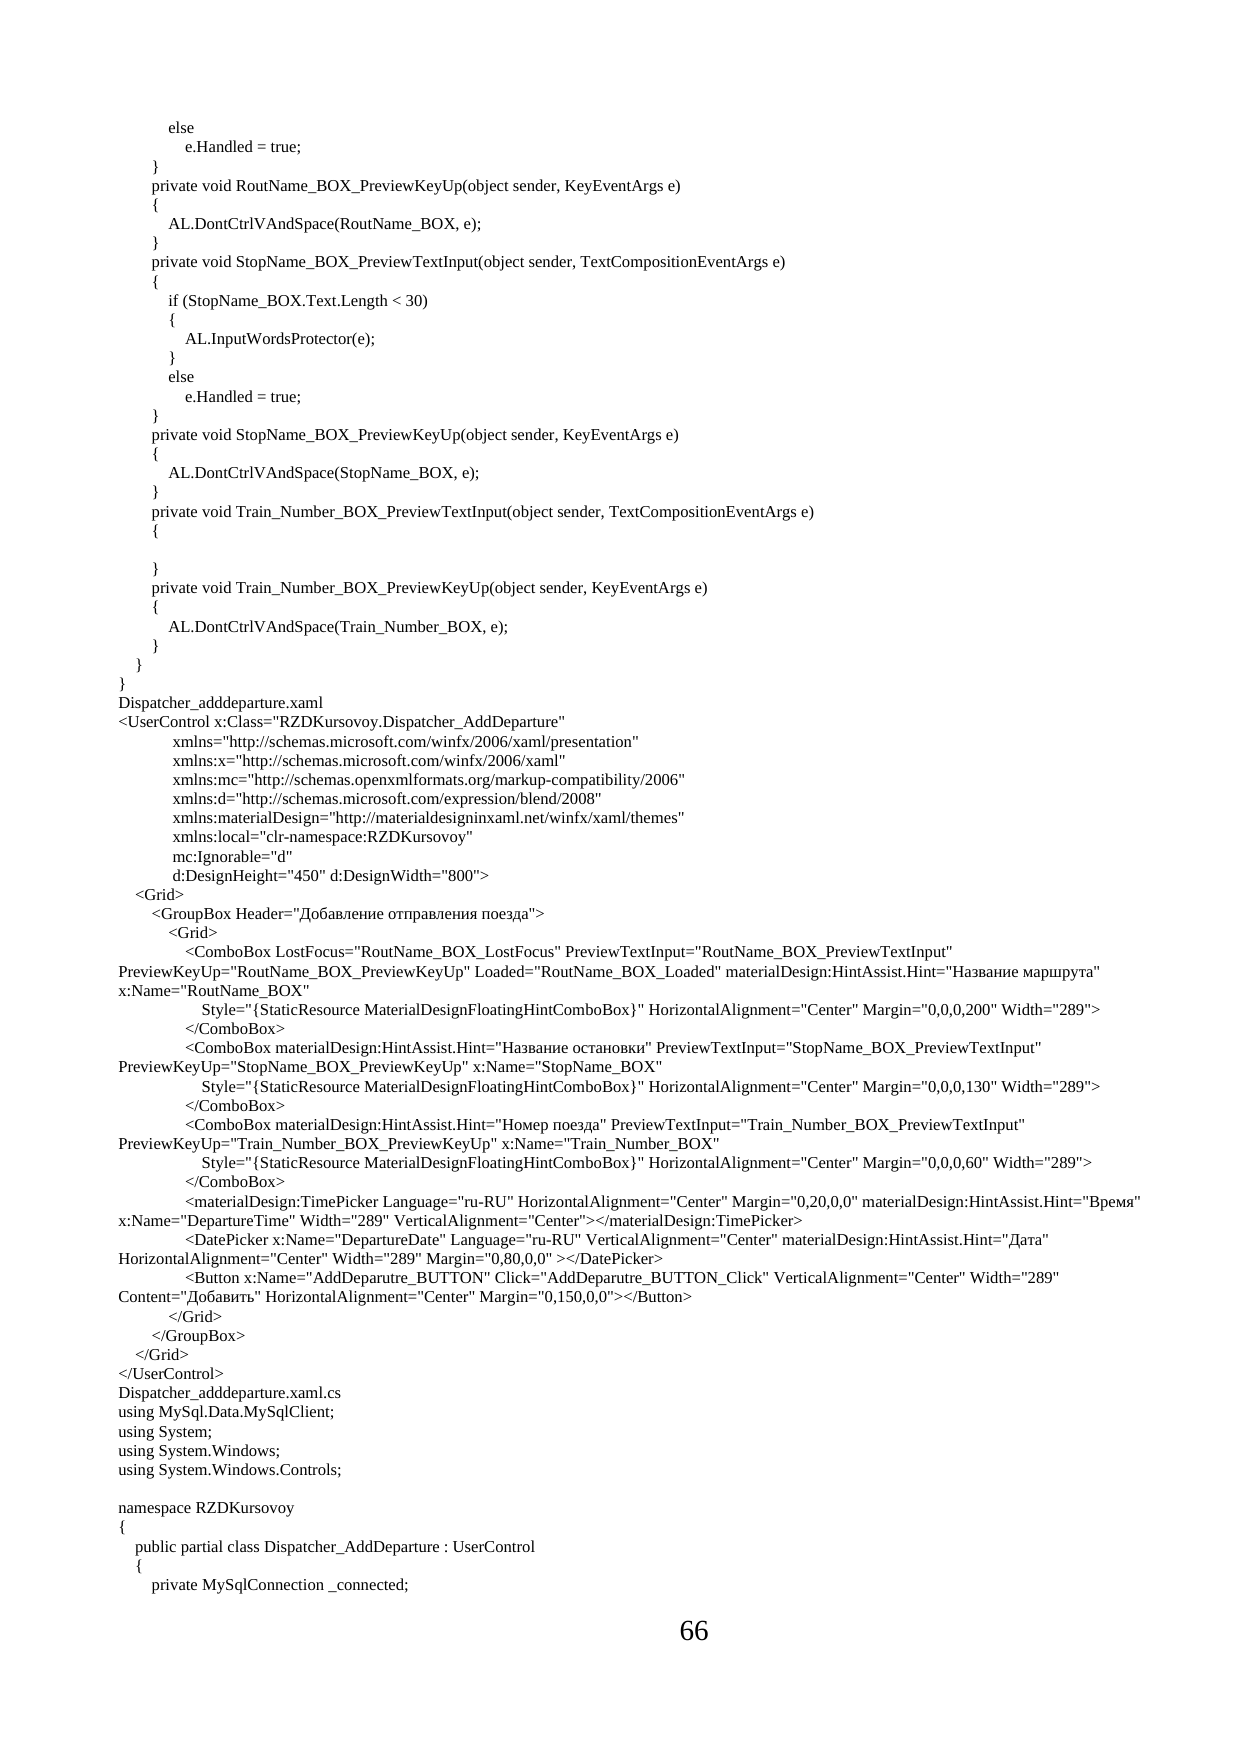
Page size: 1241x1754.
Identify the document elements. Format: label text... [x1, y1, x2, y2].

text using System; [118, 1421, 1181, 1441]
text </ComboBox> [118, 1096, 1181, 1115]
text else [118, 367, 1181, 386]
text <Button x:Name="AddDeparutre_BUTTON" Click="AddDeparutre_BUTTON_Click" VerticalAlignment="Center" Width="289" Content="Добавить" HorizontalAlignment="Center" Margin="0,150,0,0"></Button> [118, 1268, 1181, 1306]
text xmlns:mc="http://schemas.openxmlformats.org/markup-compatibility/2006" [118, 770, 1181, 789]
text AL.DontCtrlVAndSpace(RoutName_BOX, e); [118, 214, 1181, 233]
text xmlns:d="http://schemas.microsoft.com/expression/blend/2008" [118, 789, 1181, 808]
text } [118, 674, 1181, 693]
text { [118, 444, 1181, 463]
text private void Train_Number_BOX_PreviewKeyUp(object sender, KeyEventArgs e) [118, 578, 1181, 597]
text { [118, 195, 1181, 214]
text } [118, 348, 1181, 367]
text } [118, 559, 1181, 578]
text { [118, 521, 1181, 540]
text { [118, 271, 1181, 291]
text <ComboBox materialDesign:HintAssist.Hint="Номер поезда" PreviewTextInput="Train_Number_BOX_PreviewTextInput" PreviewKeyUp="Train_Number_BOX_PreviewKeyUp" x:Name="Train_Number_BOX" [118, 1115, 1181, 1153]
text AL.InputWordsProtector(e); [118, 329, 1181, 348]
text Dispatcher_adddeparture.xaml [118, 693, 1181, 712]
text private void StopName_BOX_PreviewKeyUp(object sender, KeyEventArgs e) [118, 425, 1181, 444]
text </UserControl> [118, 1364, 1181, 1383]
text </Grid> [118, 1306, 1181, 1326]
text </ComboBox> [118, 1019, 1181, 1038]
text <UserControl x:Class="RZDKursovoy.Dispatcher_AddDeparture" [118, 712, 1181, 731]
text e.Handled = true; [118, 137, 1181, 156]
text Style="{StaticResource MaterialDesignFloatingHintComboBox}" HorizontalAlignment="Center" Margin="0,0,0,200" Width="289"> [118, 1000, 1181, 1019]
text private MySqlConnection _connected; [118, 1575, 1181, 1594]
text } [118, 636, 1181, 655]
text { [118, 1556, 1181, 1575]
text { [118, 310, 1181, 329]
text using MySql.Data.MySqlClient; [118, 1402, 1181, 1421]
text xmlns:local="clr-namespace:RZDKursovoy" [118, 827, 1181, 846]
text xmlns:x="http://schemas.microsoft.com/winfx/2006/xaml" [118, 751, 1181, 770]
text Dispatcher_adddeparture.xaml.cs [118, 1383, 1181, 1402]
text } [118, 233, 1181, 252]
text { [118, 597, 1181, 616]
text </ComboBox> [118, 1172, 1181, 1191]
text private void StopName_BOX_PreviewTextInput(object sender, TextCompositionEventArgs e) [118, 252, 1181, 271]
text <materialDesign:TimePicker Language="ru-RU" HorizontalAlignment="Center" Margin="0,20,0,0" materialDesign:HintAssist.Hint="Время" x:Name="DepartureTime" Width="289" VerticalAlignment="Center"></materialDesign:TimePicker> [118, 1191, 1181, 1230]
text if (StopName_BOX.Text.Length < 30) [118, 291, 1181, 310]
text mc:Ignorable="d" [118, 846, 1181, 866]
text <DatePicker x:Name="DepartureDate" Language="ru-RU" VerticalAlignment="Center" materialDesign:HintAssist.Hint="Дата" HorizontalAlignment="Center" Width="289" Margin="0,80,0,0" ></DatePicker> [118, 1230, 1181, 1268]
text private void RoutName_BOX_PreviewKeyUp(object sender, KeyEventArgs e) [118, 176, 1181, 195]
text } [118, 156, 1181, 176]
text private void Train_Number_BOX_PreviewTextInput(object sender, TextCompositionEventArgs e) [118, 501, 1181, 521]
text xmlns:materialDesign="http://materialdesigninxaml.net/winfx/xaml/themes" [118, 808, 1181, 827]
text using System.Windows.Controls; [118, 1460, 1181, 1479]
text using System.Windows; [118, 1441, 1181, 1460]
text </Grid> [118, 1345, 1181, 1364]
text public partial class Dispatcher_AddDeparture : UserControl [118, 1536, 1181, 1556]
text Style="{StaticResource MaterialDesignFloatingHintComboBox}" HorizontalAlignment="Center" Margin="0,0,0,60" Width="289"> [118, 1153, 1181, 1172]
text <ComboBox LostFocus="RoutName_BOX_LostFocus" PreviewTextInput="RoutName_BOX_PreviewTextInput" PreviewKeyUp="RoutName_BOX_PreviewKeyUp" Loaded="RoutName_BOX_Loaded" materialDesign:HintAssist.Hint="Название маршрута" x:Name="RoutName_BOX" [118, 942, 1181, 1000]
text <GroupBox Header="Добавление отправления поезда"> [118, 904, 1181, 923]
text { [118, 1517, 1181, 1536]
text d:DesignHeight="450" d:DesignWidth="800"> [118, 866, 1181, 885]
text AL.DontCtrlVAndSpace(StopName_BOX, e); [118, 463, 1181, 482]
text </GroupBox> [118, 1326, 1181, 1345]
text AL.DontCtrlVAndSpace(Train_Number_BOX, e); [118, 616, 1181, 636]
text Style="{StaticResource MaterialDesignFloatingHintComboBox}" HorizontalAlignment="Center" Margin="0,0,0,130" Width="289"> [118, 1076, 1181, 1096]
text } [118, 482, 1181, 501]
text xmlns="http://schemas.microsoft.com/winfx/2006/xaml/presentation" [118, 731, 1181, 751]
text <ComboBox materialDesign:HintAssist.Hint="Название остановки" PreviewTextInput="StopName_BOX_PreviewTextInput" PreviewKeyUp="StopName_BOX_PreviewKeyUp" x:Name="StopName_BOX" [118, 1038, 1181, 1076]
text e.Handled = true; [118, 386, 1181, 406]
text } [118, 655, 1181, 674]
text } [118, 406, 1181, 425]
text namespace RZDKursovoy [118, 1498, 1181, 1517]
text <Grid> [118, 885, 1181, 904]
text <Grid> [118, 923, 1181, 942]
text else [118, 118, 1181, 137]
